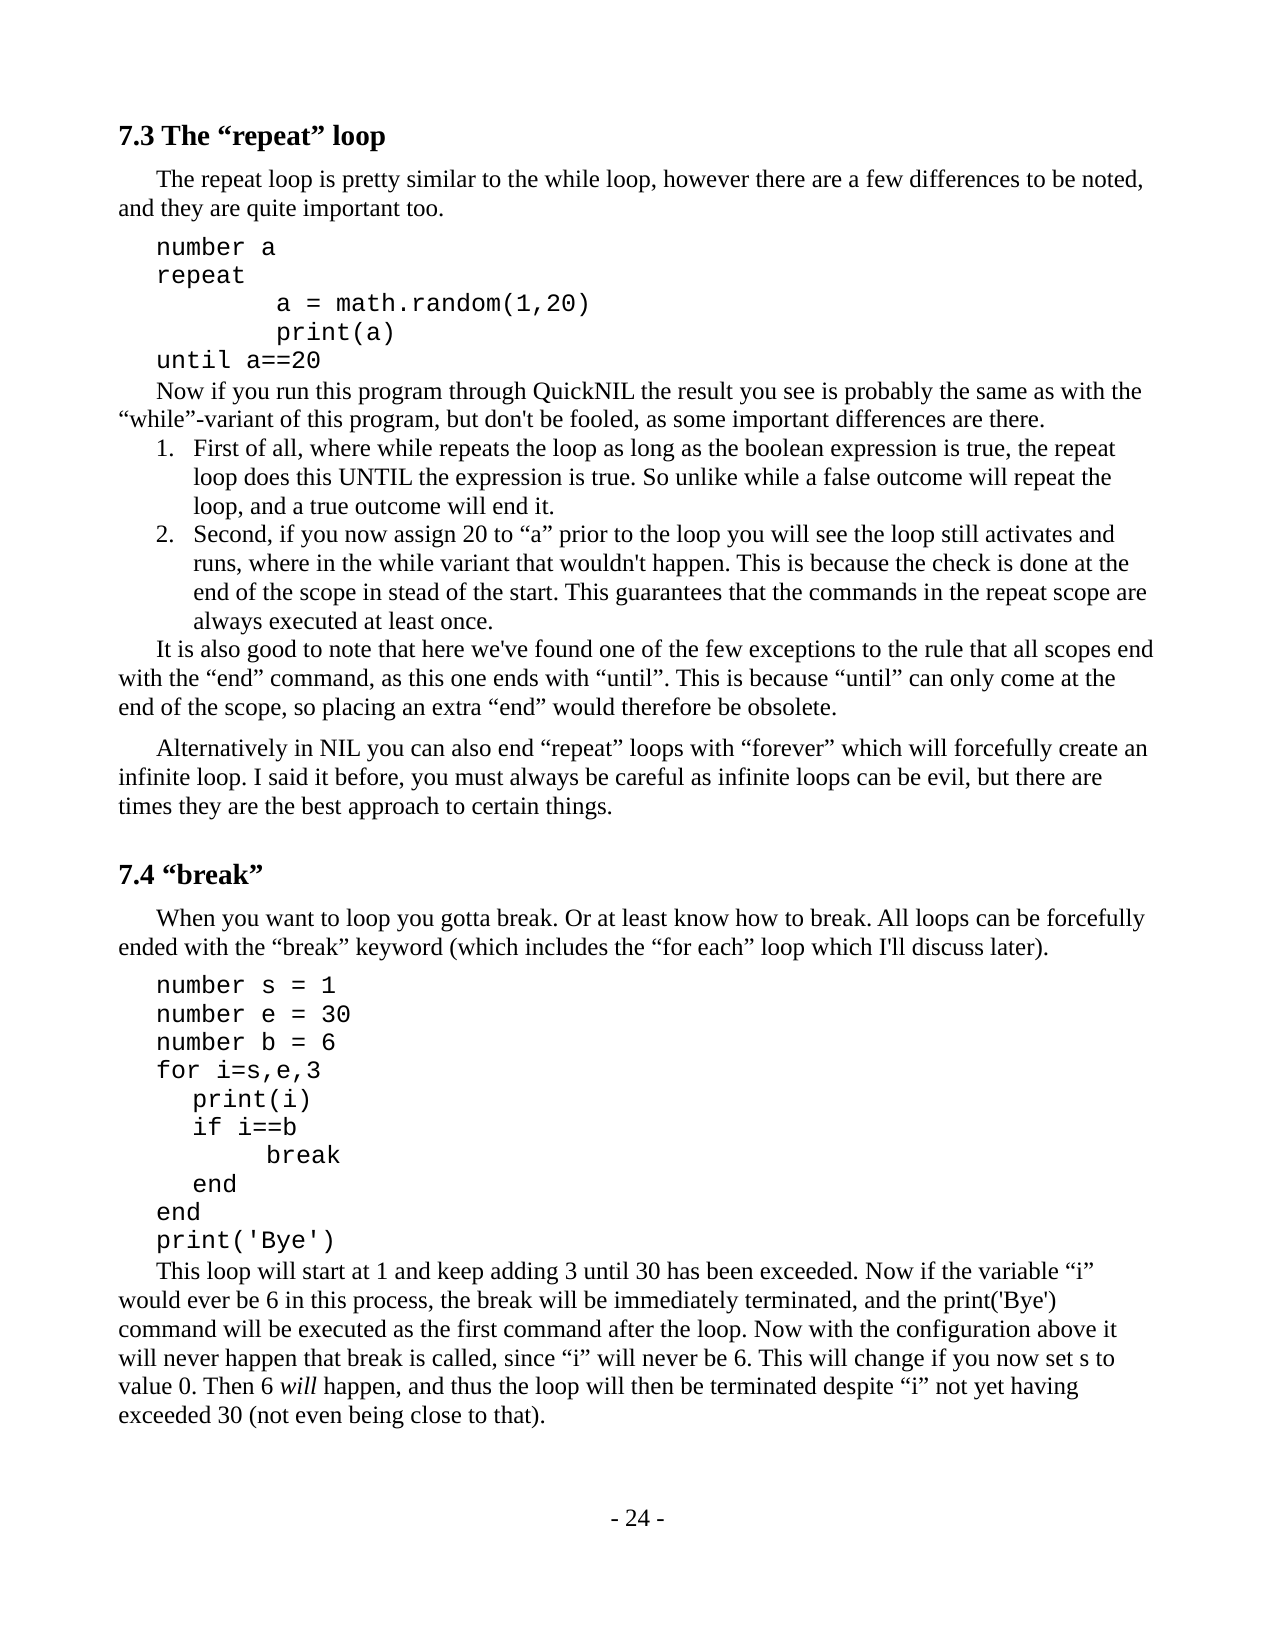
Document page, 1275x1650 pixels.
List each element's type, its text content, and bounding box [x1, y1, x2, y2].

subtitle 7.4 “break” [118, 857, 1157, 891]
text if i==b [118, 1115, 1157, 1143]
list First of all, where while repeats the loop as long as the boolean expression is true, the repeat loop does this UNTIL the expression is true. So unlike while a false outcome will repeat the loop, and a true outcome will end it. [156, 433, 1157, 519]
text repeat [118, 262, 1157, 291]
text number b = 6 [118, 1030, 1157, 1058]
list Second, if you now assign 20 to “a” prior to the loop you will see the loop still activates and runs, where in the while variant that wouldn't happen. This is because the check is done at the end of the scope in stead of the start. This guarantees that the commands in the repeat scope are always executed at least once. [156, 519, 1157, 634]
text break [118, 1143, 1157, 1171]
text print(i) [118, 1086, 1157, 1115]
text for i=s,e,3 [118, 1058, 1157, 1086]
text When you want to loop you gotta break. Or at least know how to break. All loops can be forcefully ended with the “break” keyword (which includes the “for each” loop which I'll discuss later). [118, 903, 1157, 961]
text until a==20 [118, 347, 1157, 376]
text Alternatively in NIL you can also end “repeat” loops with “forever” which will forcefully create an infinite loop. I said it before, you must always be careful as infinite loops can be evil, but there are times they are the best approach to certain things. [118, 733, 1157, 819]
text number a [118, 234, 1157, 262]
text This loop will start at 1 and keep adding 3 until 30 has been exceeded. Now if the variable “i” would ever be 6 in this process, the break will be immediately terminated, and the print('Bye') command will be executed as the first command after the loop. Now with the configuration above it will never happen that break is called, since “i” will never be 6. This will change if you now set s to value 0. Then 6 will happen, and thus the loop will then be terminated despite “i” not yet having exceeded 30 (not even being close to that). [118, 1256, 1157, 1429]
text print('Bye') [118, 1228, 1157, 1256]
text It is also good to note that here we've found one of the few exceptions to the rule that all scopes end with the “end” command, as this one ends with “until”. This is because “until” can only come at the end of the scope, so placing an extra “end” would therefore be obsolete. [118, 634, 1157, 721]
text print(a) [118, 319, 1157, 347]
subtitle 7.3 The “repeat” loop [118, 118, 1157, 152]
text number s = 1 [118, 973, 1157, 1001]
text a = math.random(1,20) [118, 291, 1157, 319]
text end [118, 1171, 1157, 1200]
text end [118, 1200, 1157, 1228]
text Now if you run this program through QuickNIL the result you see is probably the same as with the “while”-variant of this program, but don't be fooled, as some important differences are there. [118, 376, 1157, 433]
text The repeat loop is pretty similar to the while loop, however there are a few differences to be noted, and they are quite important too. [118, 164, 1157, 222]
text number e = 30 [118, 1001, 1157, 1030]
